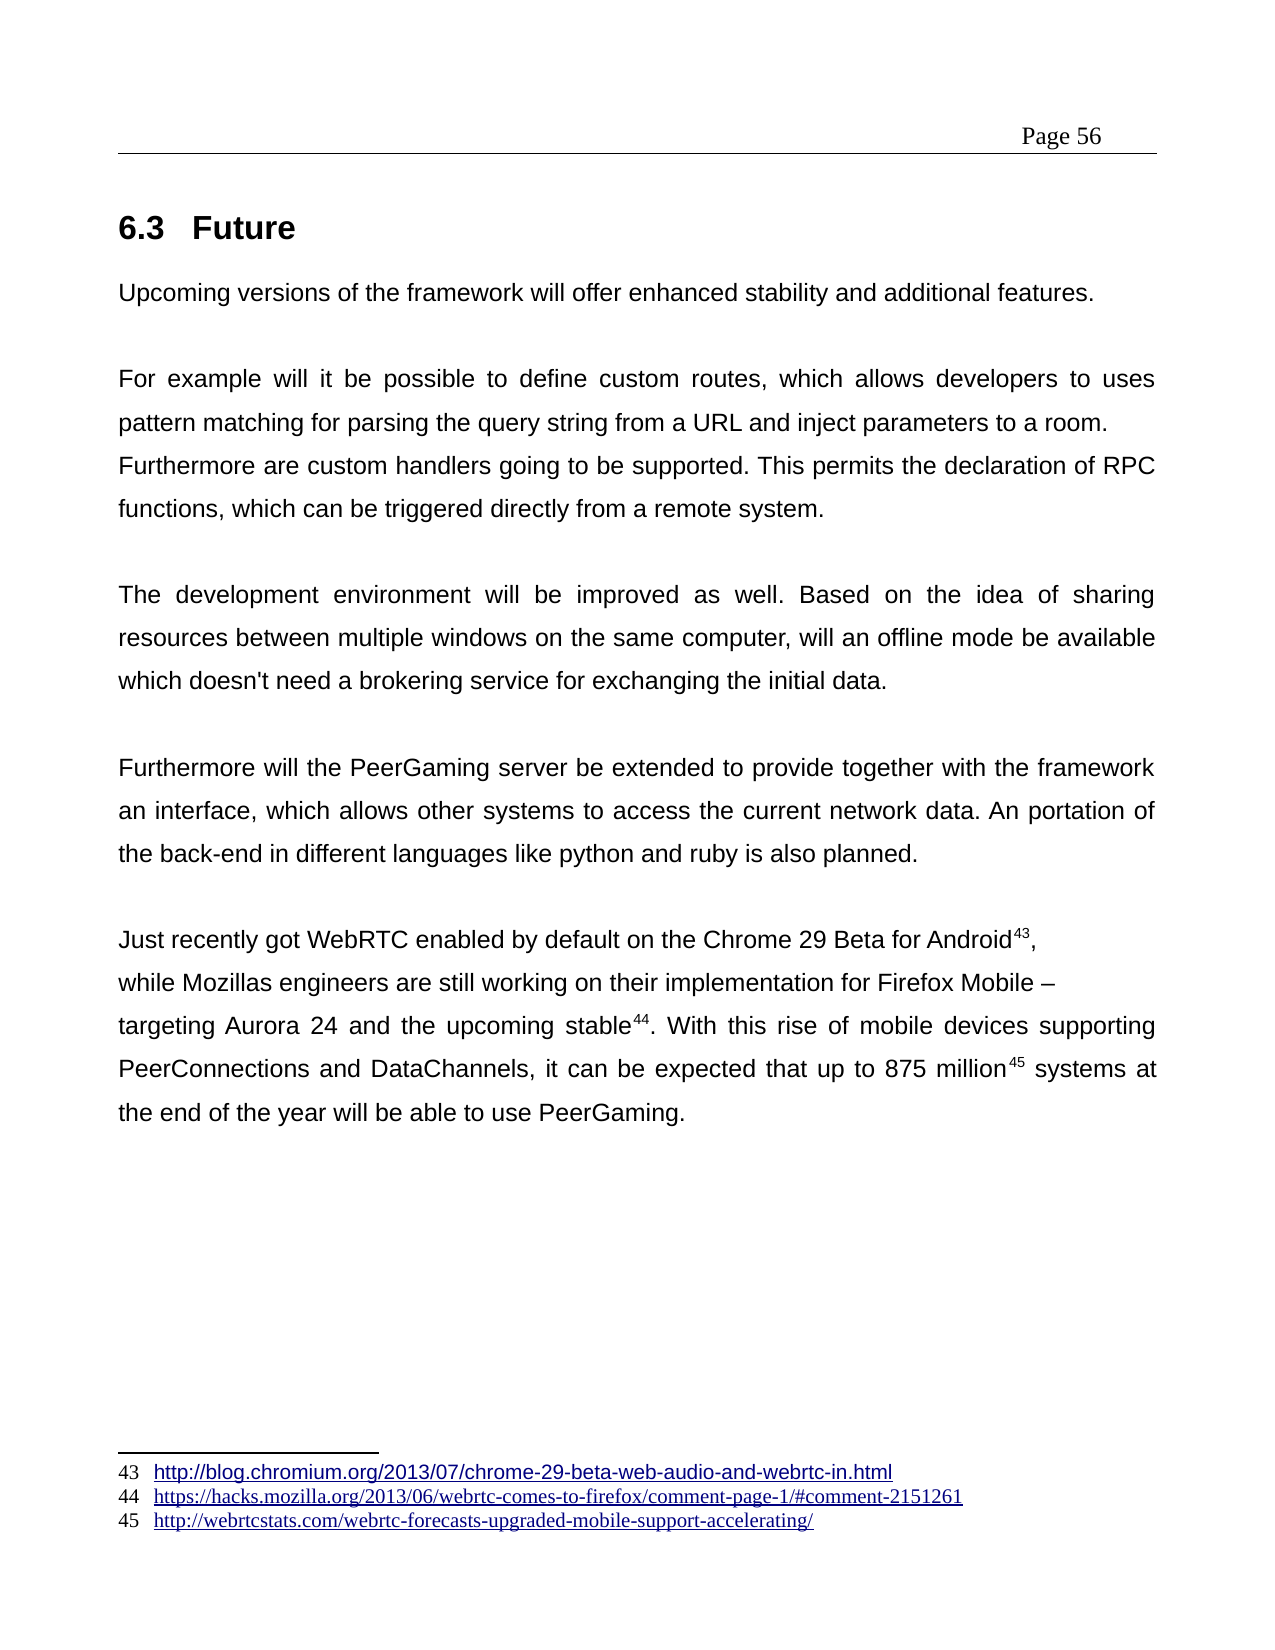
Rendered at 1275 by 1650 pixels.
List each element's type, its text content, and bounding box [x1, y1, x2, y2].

text The development environment will be improved as well. Based on the idea of sharing resources between multiple windows on the same computer, will an offline mode be available which doesn't need a brokering service for exchanging the initial data. [118, 580, 1157, 695]
text http://blog.chromium.org/2013/07/chrome-29-beta-web-audio-and-webrtc-in.html [118, 1459, 1157, 1484]
text Furthermore are custom handlers going to be supported. This permits the declaration of RPC functions, which can be triggered directly from a remote system. [118, 451, 1157, 522]
text while Mozillas engineers are still working on their implementation for Firefox Mobile – [118, 968, 1157, 997]
text Furthermore will the PeerGaming server be extended to provide together with the framework an interface, which allows other systems to access the current network data. An portation of the back-end in different languages like python and ruby is also planned. [118, 752, 1157, 867]
text Just recently got WebRTC enabled by default on the Chrome 29 Beta for Android, [118, 925, 1157, 954]
text Upcoming versions of the framework will offer enhanced stability and additional features. [118, 278, 1157, 307]
text https://hacks.mozilla.org/2013/06/webrtc-comes-to-firefox/comment-page-1/#comment-2151261 [118, 1484, 1157, 1508]
text targeting Aurora 24 and the upcoming stable. With this rise of mobile devices supporting PeerConnections and DataChannels, it can be expected that up to 875 million systems at the end of the year will be able to use PeerGaming. [118, 1011, 1157, 1126]
text http://webrtcstats.com/webrtc-forecasts-upgraded-mobile-support-accelerating/ [118, 1508, 1157, 1532]
text For example will it be possible to define custom routes, which allows developers to uses pattern matching for parsing the query string from a URL and inject parameters to a room. [118, 364, 1157, 436]
subtitle 6.3 Future [118, 208, 1157, 246]
